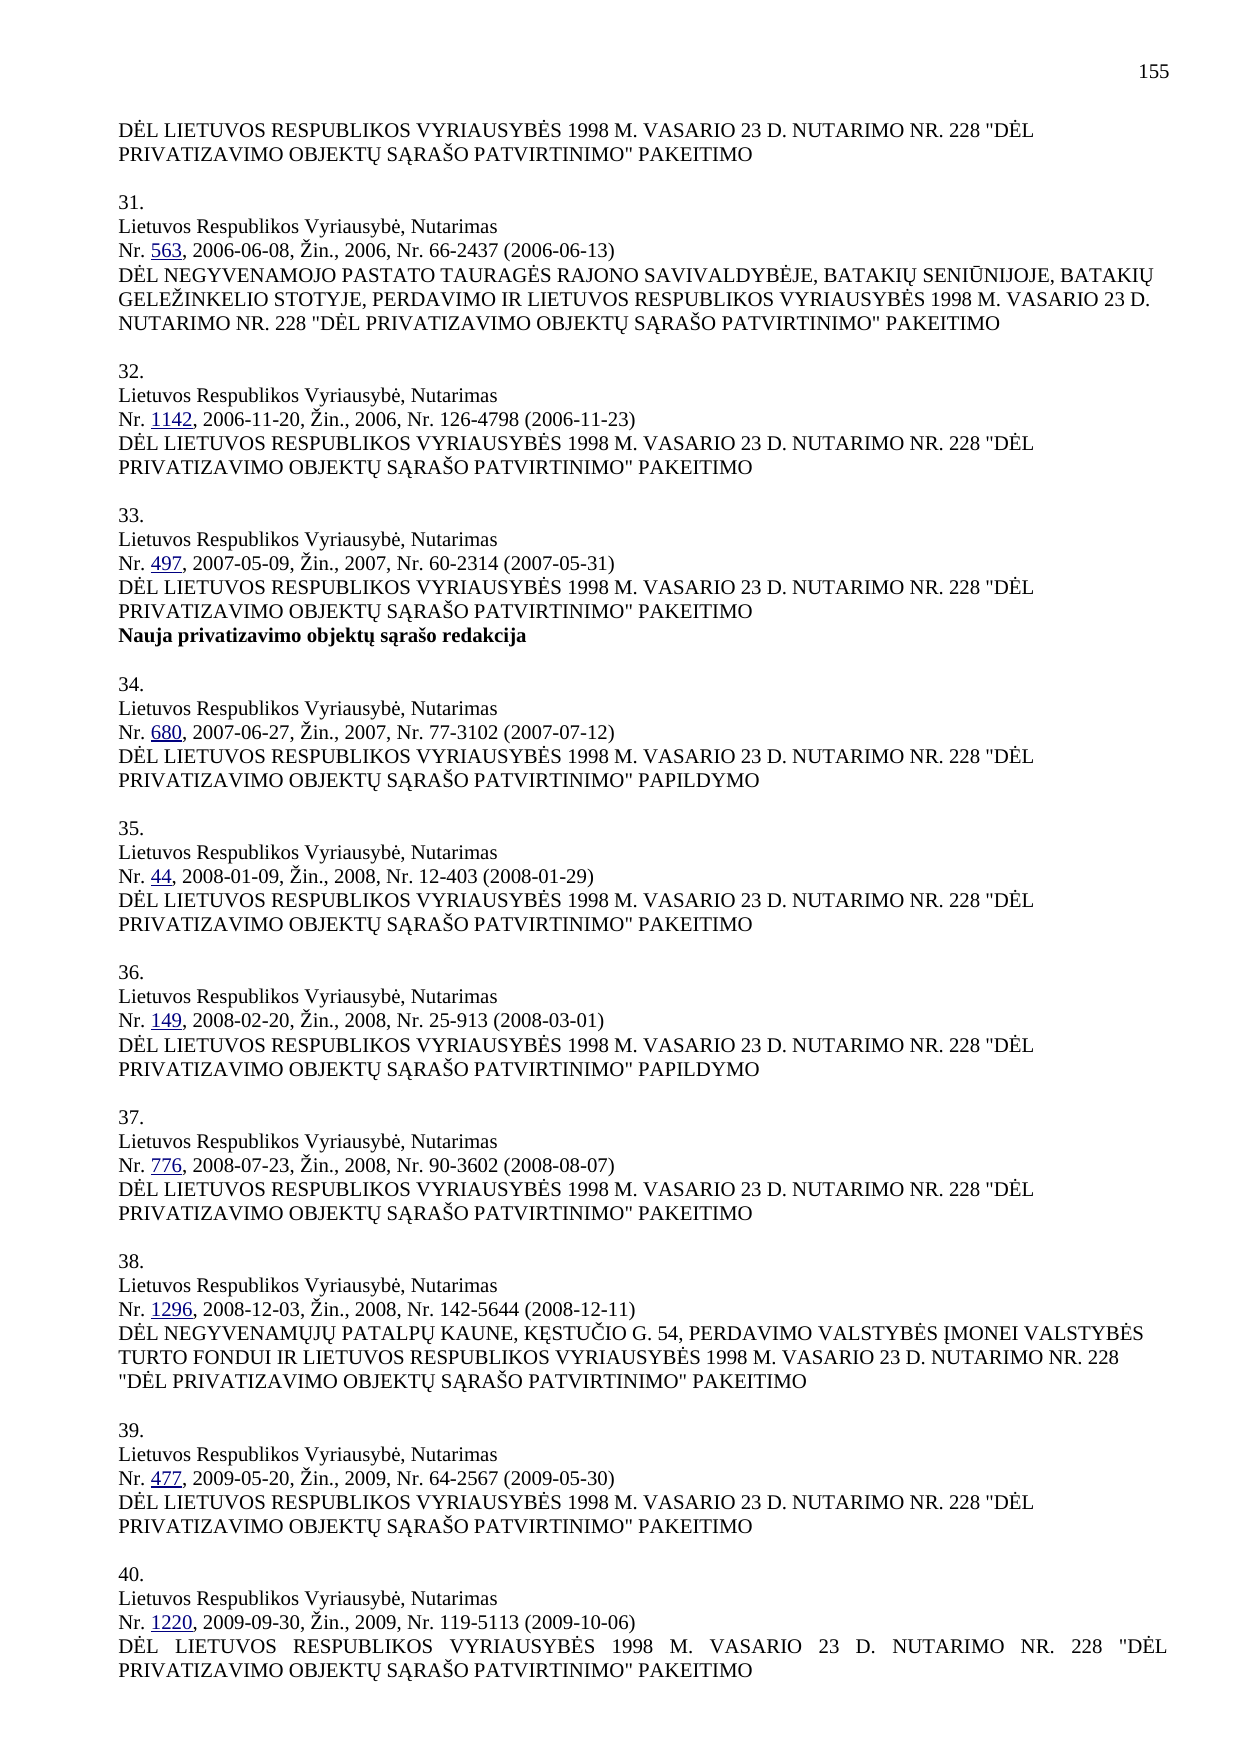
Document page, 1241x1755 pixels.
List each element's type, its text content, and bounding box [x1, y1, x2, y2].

text DĖL LIETUVOS RESPUBLIKOS VYRIAUSYBĖS 1998 M. VASARIO 23 D. NUTARIMO NR. 228 "DĖL PRIVATIZAVIMO OBJEKTŲ SĄRAŠO PATVIRTINIMO" PAKEITIMO [118, 1490, 1169, 1538]
text 33. [118, 503, 1169, 527]
text 32. [118, 359, 1169, 383]
text Nr. 477, 2009-05-20, Žin., 2009, Nr. 64-2567 (2009-05-30) [118, 1466, 1169, 1490]
text 36. [118, 960, 1169, 984]
text 31. [118, 190, 1169, 214]
text Nr. 776, 2008-07-23, Žin., 2008, Nr. 90-3602 (2008-08-07) [118, 1153, 1169, 1177]
text DĖL LIETUVOS RESPUBLIKOS VYRIAUSYBĖS 1998 M. VASARIO 23 D. NUTARIMO NR. 228 "DĖL PRIVATIZAVIMO OBJEKTŲ SĄRAŠO PATVIRTINIMO" PAKEITIMO [118, 888, 1169, 936]
text Lietuvos Respublikos Vyriausybė, Nutarimas [118, 1442, 1169, 1466]
text DĖL NEGYVENAMOJO PASTATO TAURAGĖS RAJONO SAVIVALDYBĖJE, BATAKIŲ SENIŪNIJOJE, BATAKIŲ GELEŽINKELIO STOTYJE, PERDAVIMO IR LIETUVOS RESPUBLIKOS VYRIAUSYBĖS 1998 M. VASARIO 23 D. NUTARIMO NR. 228 "DĖL PRIVATIZAVIMO OBJEKTŲ SĄRAŠO PATVIRTINIMO" PAKEITIMO [118, 262, 1169, 335]
text 35. [118, 816, 1169, 840]
text Nr. 497, 2007-05-09, Žin., 2007, Nr. 60-2314 (2007-05-31) [118, 551, 1169, 575]
text Lietuvos Respublikos Vyriausybė, Nutarimas [118, 214, 1169, 238]
text DĖL LIETUVOS RESPUBLIKOS VYRIAUSYBĖS 1998 M. VASARIO 23 D. NUTARIMO NR. 228 "DĖL PRIVATIZAVIMO OBJEKTŲ SĄRAŠO PATVIRTINIMO" PAKEITIMO [118, 1634, 1169, 1682]
text Lietuvos Respublikos Vyriausybė, Nutarimas [118, 383, 1169, 407]
text DĖL LIETUVOS RESPUBLIKOS VYRIAUSYBĖS 1998 M. VASARIO 23 D. NUTARIMO NR. 228 "DĖL PRIVATIZAVIMO OBJEKTŲ SĄRAŠO PATVIRTINIMO" PAKEITIMO [118, 118, 1169, 166]
text Nr. 563, 2006-06-08, Žin., 2006, Nr. 66-2437 (2006-06-13) [118, 238, 1169, 262]
text 38. [118, 1249, 1169, 1273]
text Nr. 680, 2007-06-27, Žin., 2007, Nr. 77-3102 (2007-07-12) [118, 720, 1169, 744]
text Nr. 44, 2008-01-09, Žin., 2008, Nr. 12-403 (2008-01-29) [118, 864, 1169, 888]
text 37. [118, 1105, 1169, 1129]
text DĖL NEGYVENAMŲJŲ PATALPŲ KAUNE, KĘSTUČIO G. 54, PERDAVIMO VALSTYBĖS ĮMONEI VALSTYBĖS TURTO FONDUI IR LIETUVOS RESPUBLIKOS VYRIAUSYBĖS 1998 M. VASARIO 23 D. NUTARIMO NR. 228 "DĖL PRIVATIZAVIMO OBJEKTŲ SĄRAŠO PATVIRTINIMO" PAKEITIMO [118, 1321, 1169, 1393]
text Nr. 1296, 2008-12-03, Žin., 2008, Nr. 142-5644 (2008-12-11) [118, 1297, 1169, 1321]
text 40. [118, 1562, 1169, 1586]
text Nr. 1220, 2009-09-30, Žin., 2009, Nr. 119-5113 (2009-10-06) [118, 1610, 1169, 1634]
text 34. [118, 672, 1169, 696]
text Nr. 1142, 2006-11-20, Žin., 2006, Nr. 126-4798 (2006-11-23) [118, 407, 1169, 431]
text DĖL LIETUVOS RESPUBLIKOS VYRIAUSYBĖS 1998 M. VASARIO 23 D. NUTARIMO NR. 228 "DĖL PRIVATIZAVIMO OBJEKTŲ SĄRAŠO PATVIRTINIMO" PAKEITIMO [118, 575, 1169, 623]
text Lietuvos Respublikos Vyriausybė, Nutarimas [118, 527, 1169, 551]
text Lietuvos Respublikos Vyriausybė, Nutarimas [118, 696, 1169, 720]
text DĖL LIETUVOS RESPUBLIKOS VYRIAUSYBĖS 1998 M. VASARIO 23 D. NUTARIMO NR. 228 "DĖL PRIVATIZAVIMO OBJEKTŲ SĄRAŠO PATVIRTINIMO" PAPILDYMO [118, 744, 1169, 792]
text Lietuvos Respublikos Vyriausybė, Nutarimas [118, 984, 1169, 1008]
text Nauja privatizavimo objektų sąrašo redakcija [118, 623, 1169, 647]
text Lietuvos Respublikos Vyriausybė, Nutarimas [118, 840, 1169, 864]
text Lietuvos Respublikos Vyriausybė, Nutarimas [118, 1586, 1169, 1610]
text Nr. 149, 2008-02-20, Žin., 2008, Nr. 25-913 (2008-03-01) [118, 1008, 1169, 1032]
text 39. [118, 1417, 1169, 1442]
text DĖL LIETUVOS RESPUBLIKOS VYRIAUSYBĖS 1998 M. VASARIO 23 D. NUTARIMO NR. 228 "DĖL PRIVATIZAVIMO OBJEKTŲ SĄRAŠO PATVIRTINIMO" PAKEITIMO [118, 431, 1169, 479]
text Lietuvos Respublikos Vyriausybė, Nutarimas [118, 1129, 1169, 1153]
text Lietuvos Respublikos Vyriausybė, Nutarimas [118, 1273, 1169, 1297]
text DĖL LIETUVOS RESPUBLIKOS VYRIAUSYBĖS 1998 M. VASARIO 23 D. NUTARIMO NR. 228 "DĖL PRIVATIZAVIMO OBJEKTŲ SĄRAŠO PATVIRTINIMO" PAKEITIMO [118, 1177, 1169, 1225]
text DĖL LIETUVOS RESPUBLIKOS VYRIAUSYBĖS 1998 M. VASARIO 23 D. NUTARIMO NR. 228 "DĖL PRIVATIZAVIMO OBJEKTŲ SĄRAŠO PATVIRTINIMO" PAPILDYMO [118, 1032, 1169, 1081]
